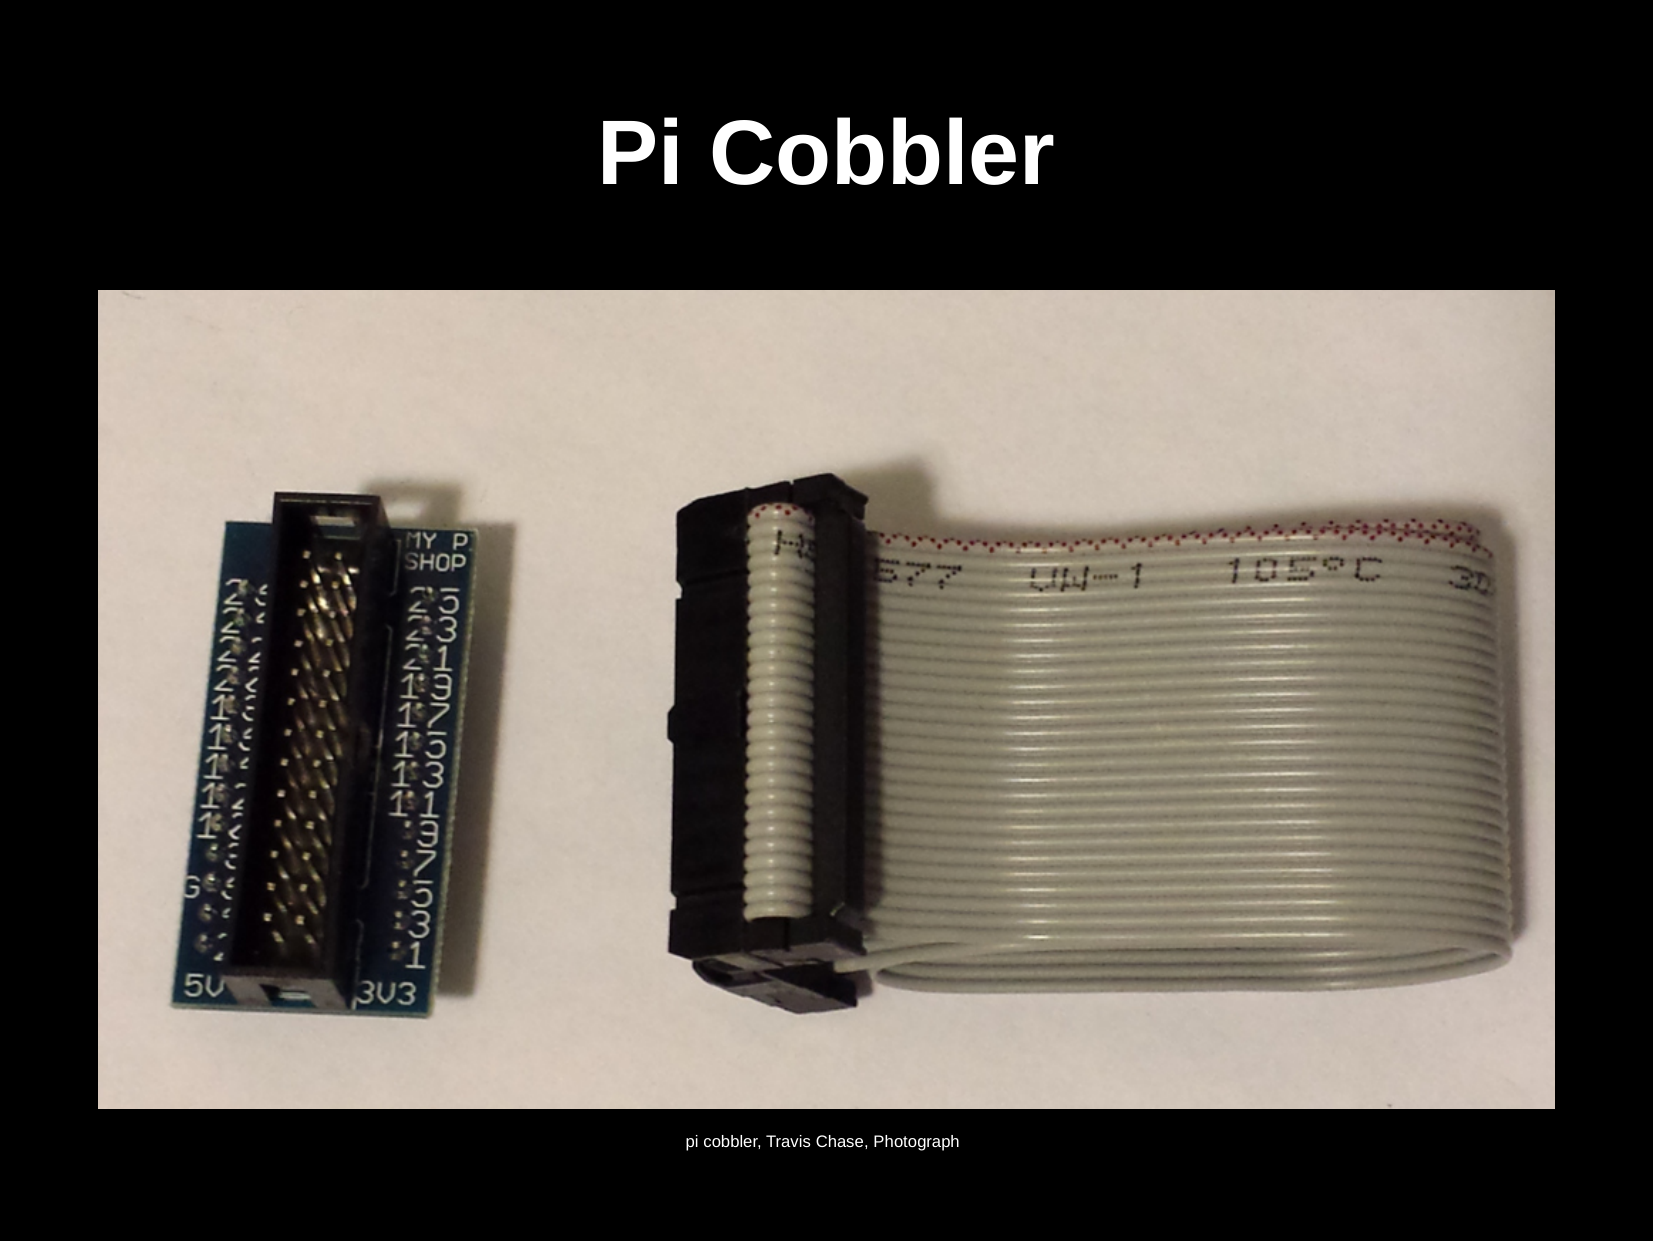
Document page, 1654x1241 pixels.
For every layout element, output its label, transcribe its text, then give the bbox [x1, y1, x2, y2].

title Pi Cobbler [82, 49, 1571, 257]
text_box pi cobbler, Travis Chase, Photograph [670, 1125, 976, 1159]
picture [98, 290, 1555, 1109]
